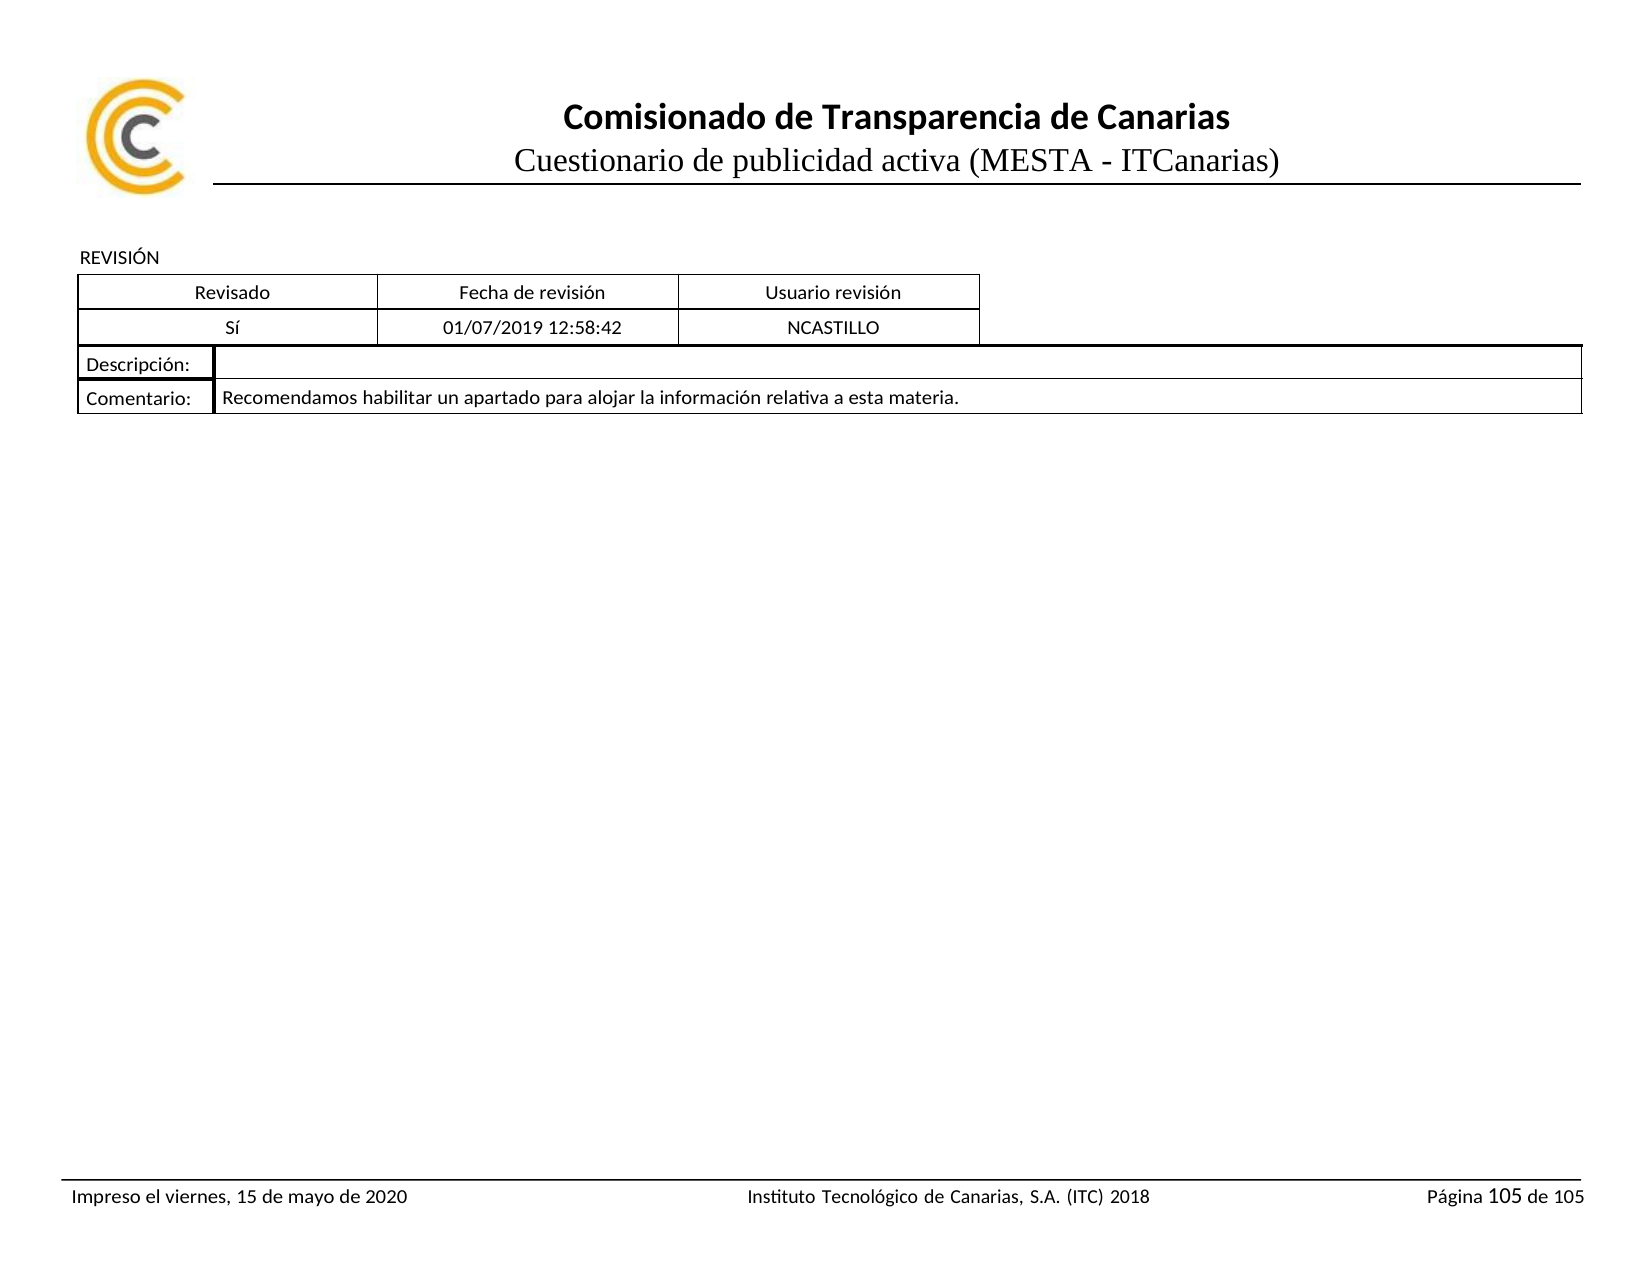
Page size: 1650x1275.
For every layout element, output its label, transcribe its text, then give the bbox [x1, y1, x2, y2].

table_header Fecha de revisión [378, 275, 678, 308]
table_header Usuario revisión [679, 275, 979, 308]
table_cell [216, 347, 1581, 377]
table_cell NCASTILLO [679, 310, 979, 344]
table_cell Sí [79, 310, 377, 344]
text REVISIÓN [79, 245, 1594, 269]
table_cell Recomendamos habilitar un apartado para alojar la información relativa a esta materia. [216, 379, 1581, 412]
table_header Revisado [79, 275, 377, 308]
table_cell 01/07/2019 12:58:42 [378, 310, 678, 344]
table_cell Descripción: [79, 347, 212, 377]
table_cell Comentario: [79, 381, 212, 412]
table_header [980, 274, 1582, 344]
